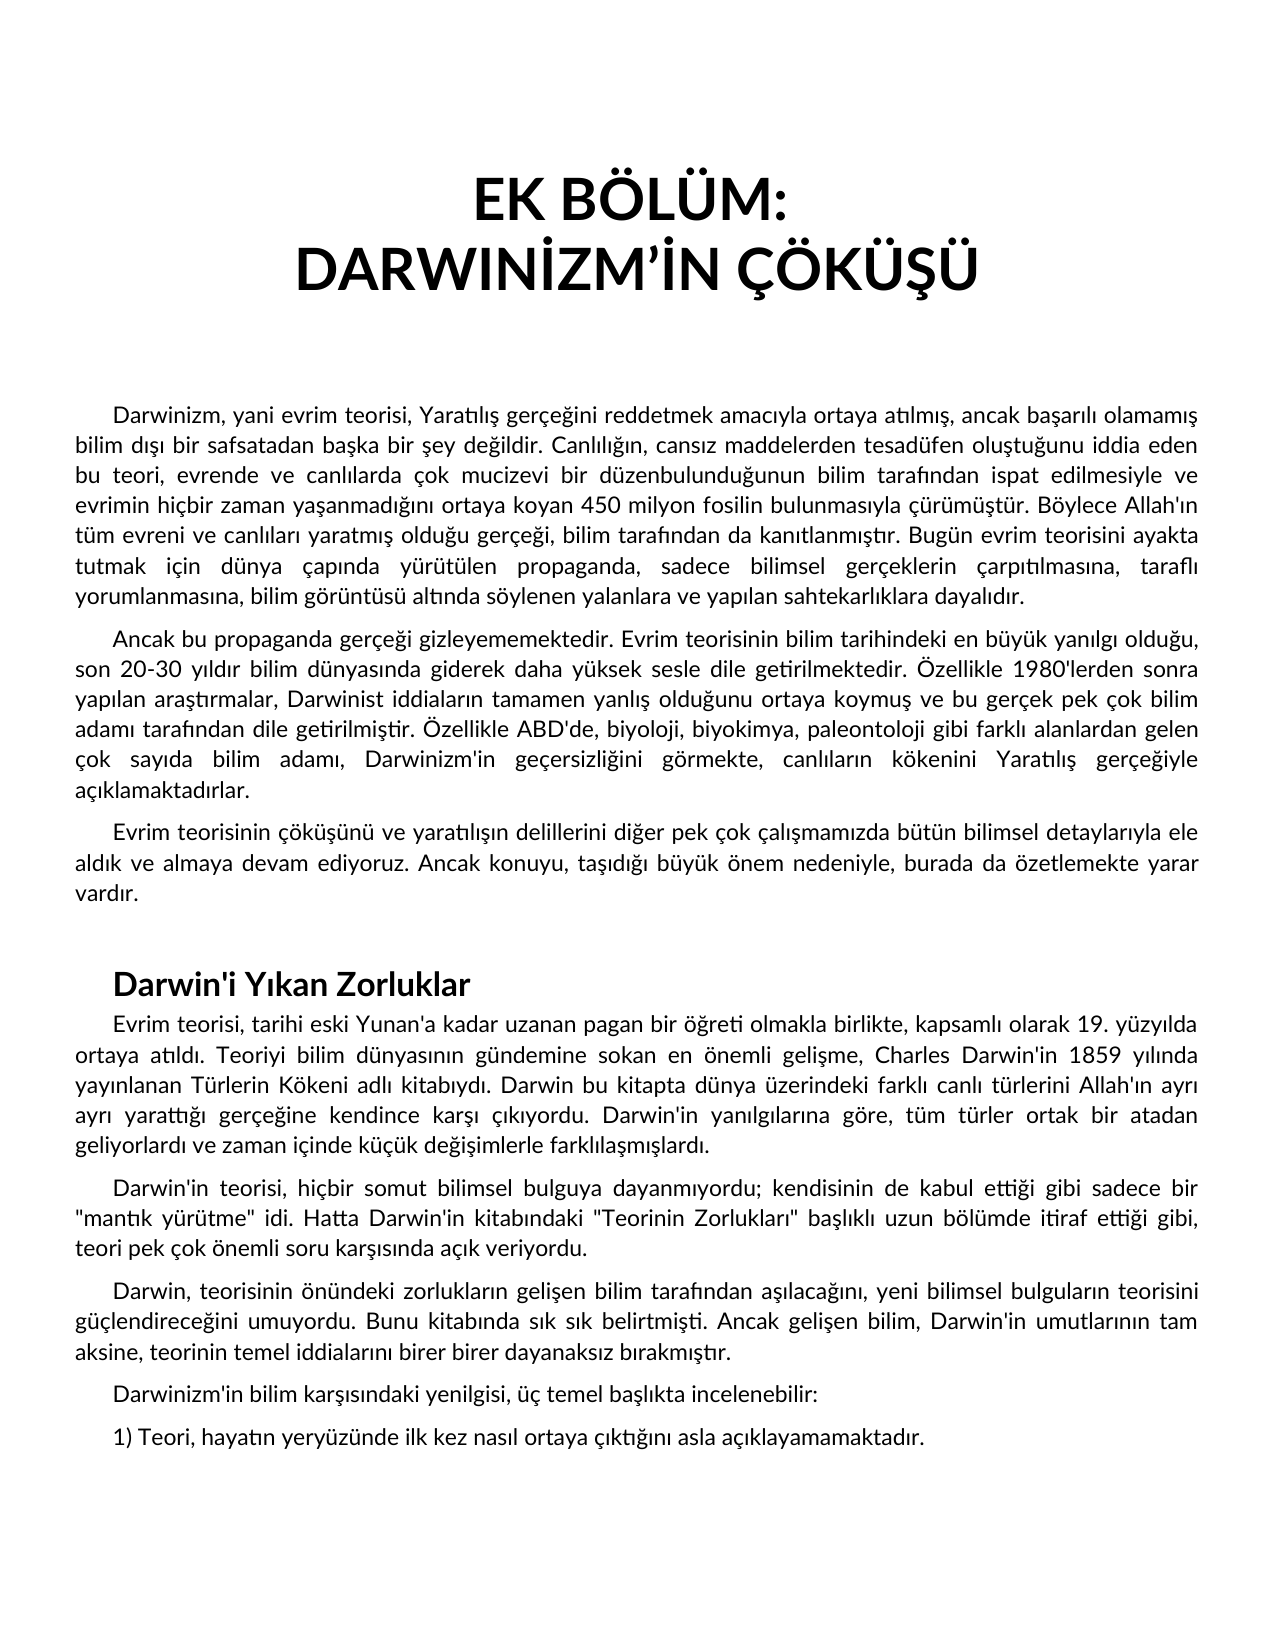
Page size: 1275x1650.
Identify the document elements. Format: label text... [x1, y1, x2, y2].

text 1) Teori, hayatın yeryüzünde ilk kez nasıl ortaya çıktığını asla açıklayamamaktadır. [75, 1423, 1200, 1450]
text Evrim teorisinin çöküşünü ve yaratılışın delillerini diğer pek çok çalışmamızda bütün bilimsel detaylarıyla ele aldık ve almaya devam ediyoruz. Ancak konuyu, taşıdığı büyük önem nedeniyle, burada da özetlemekte yarar vardır. [75, 818, 1200, 906]
text Darwin, teorisinin önündeki zorlukların gelişen bilim tarafından aşılacağını, yeni bilimsel bulguların teorisini güçlendireceğini umuyordu. Bunu kitabında sık sık belirtmişti. Ancak gelişen bilim, Darwin'in umutlarının tam aksine, teorinin temel iddialarını birer birer dayanaksız bırakmıştır. [75, 1277, 1200, 1365]
text Darwinizm, yani evrim teorisi, Yaratılış gerçeğini reddetmek amacıyla ortaya atılmış, ancak başarılı olamamış bilim dışı bir safsatadan başka bir şey değildir. Canlılığın, cansız maddelerden tesadüfen oluştuğunu iddia eden bu teori, evrende ve canlılarda çok mucizevi bir düzenbulunduğunun bilim tarafından ispat edilmesiyle ve evrimin hiçbir zaman yaşanmadığını ortaya koyan 450 milyon fosilin bulunmasıyla çürümüştür. Böylece Allah'ın tüm evreni ve canlıları yaratmış olduğu gerçeği, bilim tarafından da kanıtlanmıştır. Bugün evrim teorisini ayakta tutmak için dünya çapında yürütülen propaganda, sadece bilimsel gerçeklerin çarpıtılmasına, taraflı yorumlanmasına, bilim görüntüsü altında söylenen yalanlara ve yapılan sahtekarlıklara dayalıdır. [75, 400, 1200, 609]
text Darwin'in teorisi, hiçbir somut bilimsel bulguya dayanmıyordu; kendisinin de kabul ettiği gibi sadece bir "mantık yürütme" idi. Hatta Darwin'in kitabındaki "Teorinin Zorlukları" başlıklı uzun bölümde itiraf ettiği gibi, teori pek çok önemli soru karşısında açık veriyordu. [75, 1174, 1200, 1262]
text Darwinizm'in bilim karşısındaki yenilgisi, üç temel başlıkta incelenebilir: [75, 1380, 1200, 1407]
text Evrim teorisi, tarihi eski Yunan'a kadar uzanan pagan bir öğreti olmakla birlikte, kapsamlı olarak 19. yüzyılda ortaya atıldı. Teoriyi bilim dünyasının gündemine sokan en önemli gelişme, Charles Darwin'in 1859 yılında yayınlanan Türlerin Kökeni adlı kitabıydı. Darwin bu kitapta dünya üzerindeki farklı canlı türlerini Allah'ın ayrı ayrı yarattığı gerçeğine kendince karşı çıkıyordu. Darwin'in yanılgılarına göre, tüm türler ortak bir atadan geliyorlardı ve zaman içinde küçük değişimlerle farklılaşmışlardı. [75, 1010, 1200, 1158]
text Ancak bu propaganda gerçeği gizleyememektedir. Evrim teorisinin bilim tarihindeki en büyük yanılgı olduğu, son 20-30 yıldır bilim dünyasında giderek daha yüksek sesle dile getirilmektedir. Özellikle 1980'lerden sonra yapılan araştırmalar, Darwinist iddiaların tamamen yanlış olduğunu ortaya koymuş ve bu gerçek pek çok bilim adamı tarafından dile getirilmiştir. Özellikle ABD'de, biyoloji, biyokimya, paleontoloji gibi farklı alanlardan gelen çok sayıda bilim adamı, Darwinizm'in geçersizliğini görmekte, canlıların kökenini Yaratılış gerçeğiyle açıklamaktadırlar. [75, 624, 1200, 803]
subtitle Darwin'i Yıkan Zorluklar [112, 964, 1200, 1004]
subtitle EK BÖLÜM: DARWINİZM’İN ÇÖKÜŞÜ [75, 162, 1200, 302]
